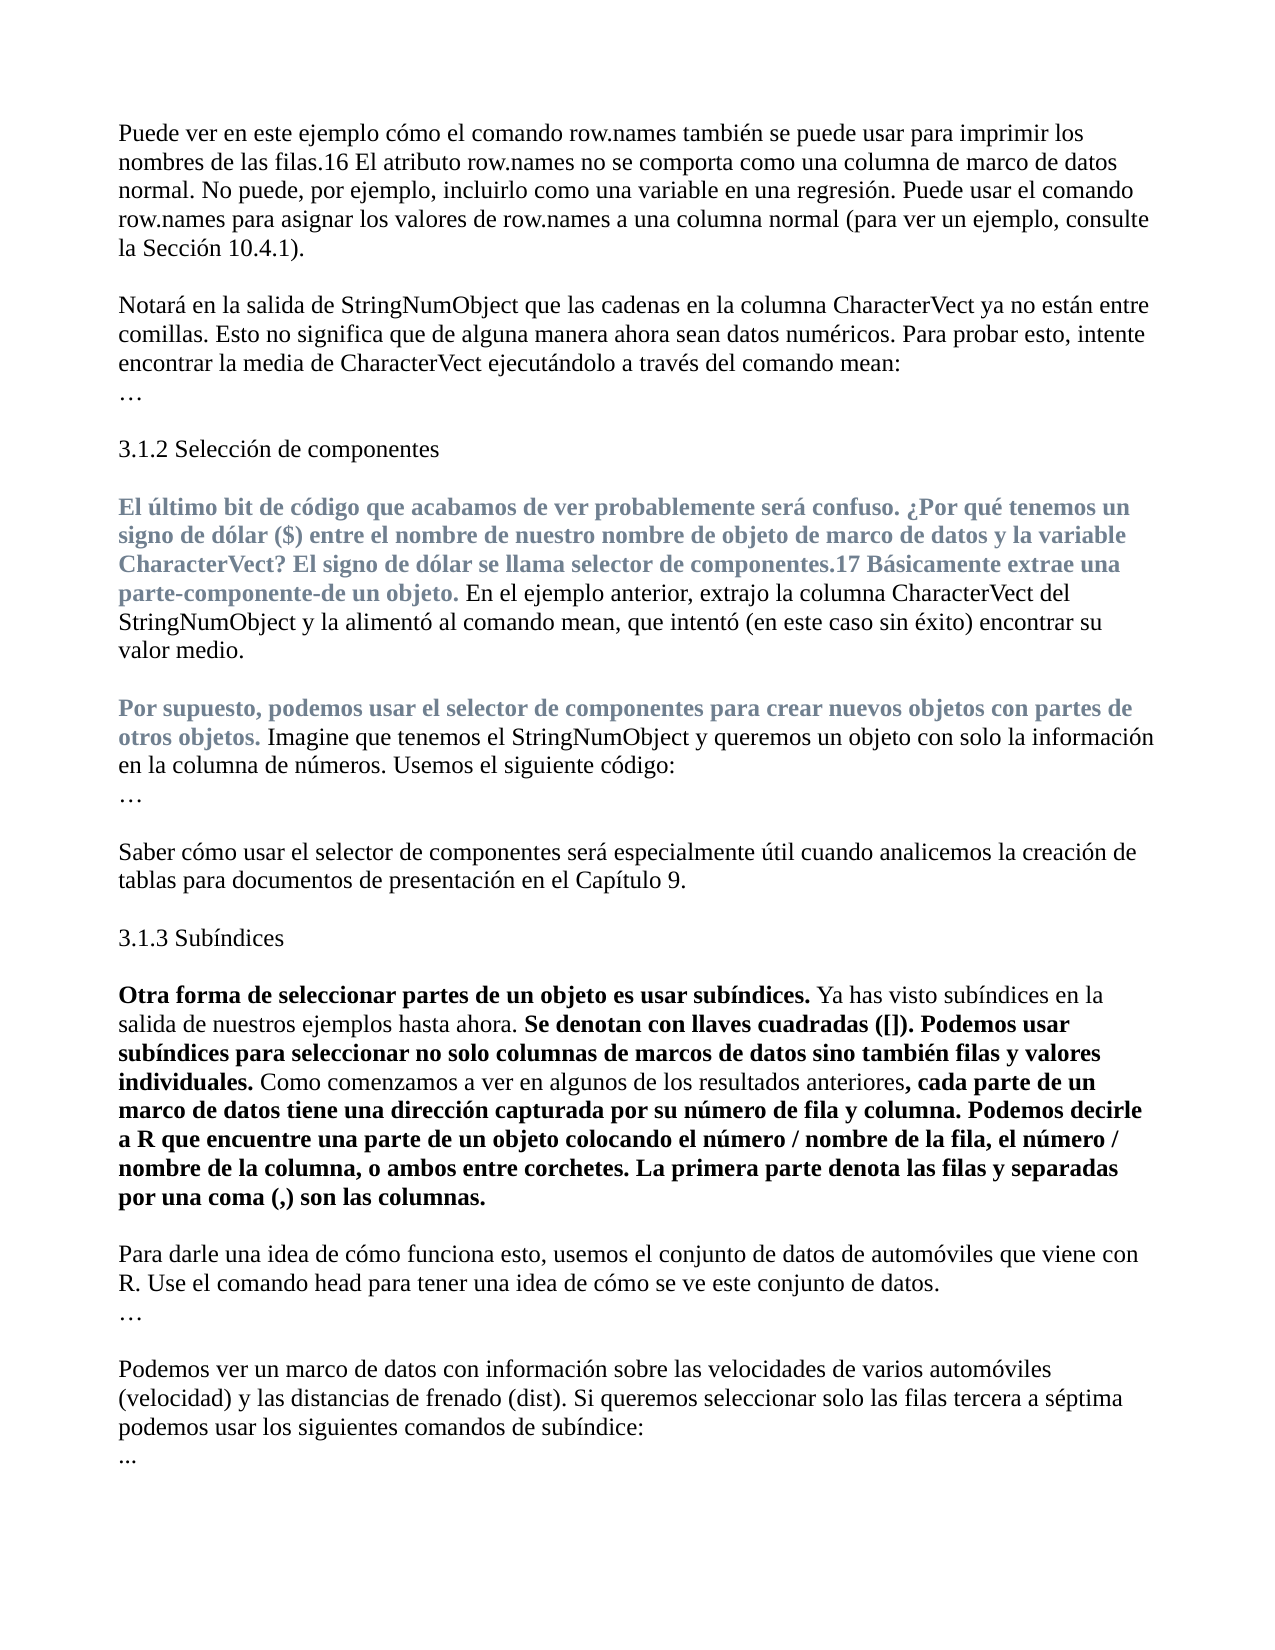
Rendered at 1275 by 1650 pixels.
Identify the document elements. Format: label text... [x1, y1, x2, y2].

text 3.1.3 Subíndices [118, 923, 1157, 952]
text … [118, 377, 1157, 406]
text … [118, 1297, 1157, 1326]
text Por supuesto, podemos usar el selector de componentes para crear nuevos objetos con partes de otros objetos. Imagine que tenemos el StringNumObject y queremos un objeto con solo la información en la columna de números. Usemos el siguiente código: [118, 693, 1157, 779]
text ... [118, 1441, 1157, 1469]
text Notará en la salida de StringNumObject que las cadenas en la columna CharacterVect ya no están entre comillas. Esto no significa que de alguna manera ahora sean datos numéricos. Para probar esto, intente encontrar la media de CharacterVect ejecutándolo a través del comando mean: [118, 291, 1157, 377]
text Podemos ver un marco de datos con información sobre las velocidades de varios automóviles (velocidad) y las distancias de frenado (dist). Si queremos seleccionar solo las filas tercera a séptima podemos usar los siguientes comandos de subíndice: [118, 1354, 1157, 1441]
text Puede ver en este ejemplo cómo el comando row.names también se puede usar para imprimir los nombres de las filas.16 El atributo row.names no se comporta como una columna de marco de datos normal. No puede, por ejemplo, incluirlo como una variable en una regresión. Puede usar el comando row.names para asignar los valores de row.names a una columna normal (para ver un ejemplo, consulte la Sección 10.4.1). [118, 118, 1157, 262]
text Saber cómo usar el selector de componentes será especialmente útil cuando analicemos la creación de tablas para documentos de presentación en el Capítulo 9. [118, 837, 1157, 894]
text 3.1.2 Selección de componentes [118, 434, 1157, 463]
text Otra forma de seleccionar partes de un objeto es usar subíndices. Ya has visto subíndices en la salida de nuestros ejemplos hasta ahora. Se denotan con llaves cuadradas ([]). Podemos usar subíndices para seleccionar no solo columnas de marcos de datos sino también filas y valores individuales. Como comenzamos a ver en algunos de los resultados anteriores, cada parte de un marco de datos tiene una dirección capturada por su número de fila y columna. Podemos decirle a R que encuentre una parte de un objeto colocando el número / nombre de la fila, el número / nombre de la columna, o ambos entre corchetes. La primera parte denota las filas y separadas por una coma (,) son las columnas. [118, 981, 1157, 1211]
text Para darle una idea de cómo funciona esto, usemos el conjunto de datos de automóviles que viene con R. Use el comando head para tener una idea de cómo se ve este conjunto de datos. [118, 1239, 1157, 1297]
text El último bit de código que acabamos de ver probablemente será confuso. ¿Por qué tenemos un signo de dólar ($) entre el nombre de nuestro nombre de objeto de marco de datos y la variable CharacterVect? El signo de dólar se llama selector de componentes.17 Básicamente extrae una parte-componente-de un objeto. En el ejemplo anterior, extrajo la columna CharacterVect del StringNumObject y la alimentó al comando mean, que intentó (en este caso sin éxito) encontrar su valor medio. [118, 492, 1157, 664]
text … [118, 779, 1157, 808]
